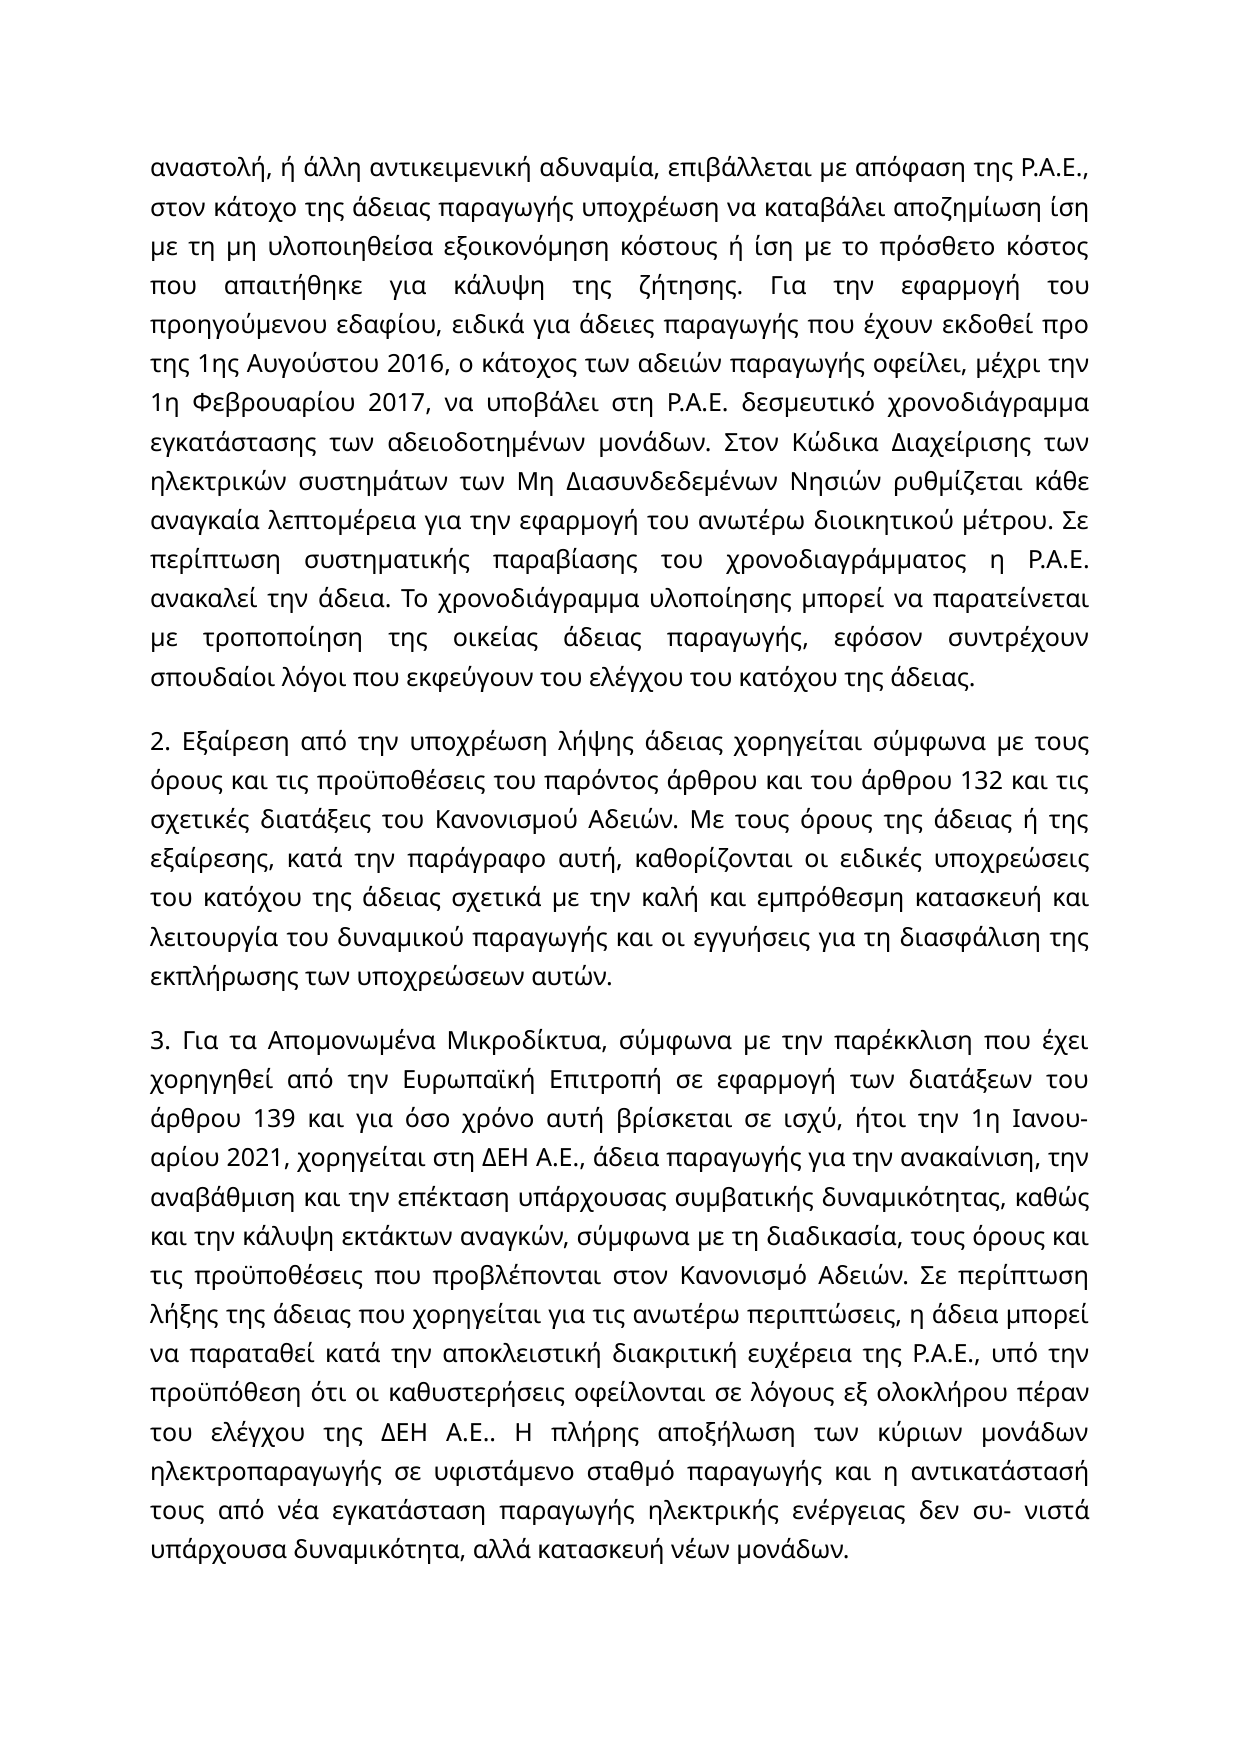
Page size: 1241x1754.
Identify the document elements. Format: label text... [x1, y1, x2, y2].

text αναστολή, ή άλλη αντικειμενική αδυναμία, επιβάλλεται με απόφαση της Ρ.Α.Ε., στον κάτοχο της άδειας παραγωγής υποχρέωση να καταβάλει αποζημίωση ίση με τη μη υλοποιηθείσα εξοικονόμηση κόστους ή ίση με το πρόσθετο κόστος που απαιτήθηκε για κάλυψη της ζήτησης. Για την εφαρμογή του προηγούμενου εδαφίου, ειδικά για άδειες παραγωγής που έχουν εκδοθεί προ της 1ης Αυγούστου 2016, ο κάτοχος των αδειών παραγωγής οφείλει, μέχρι την 1η Φεβρουαρίου 2017, να υποβάλει στη Ρ.Α.Ε. δεσμευτικό χρονοδιάγραμμα εγκατάστασης των αδειοδοτημένων μονάδων. Στον Κώδικα Διαχείρισης των ηλεκτρικών συστημάτων των Μη Διασυνδεδεμένων Νησιών ρυθμίζεται κάθε αναγκαία λεπτομέρεια για την εφαρμογή του ανωτέρω διοικητικού μέτρου. Σε περίπτωση συστηματικής παραβίασης του χρονοδιαγράμματος η Ρ.Α.Ε. ανακαλεί την άδεια. Το χρονοδιάγραμμα υλοποίησης μπορεί να παρατείνεται με τροποποίηση της οικείας άδειας παραγωγής, εφόσον συντρέχουν σπουδαίοι λόγοι που εκφεύγουν του ελέγχου του κατόχου της άδειας. [150, 150, 1090, 693]
text 3. Για τα Απομονωμένα Μικροδίκτυα, σύμφωνα με την παρέκκλιση που έχει χορηγηθεί από την Ευρωπαϊκή Επιτροπή σε εφαρμογή των διατάξεων του άρθρου 139 και για όσο χρόνο αυτή βρίσκεται σε ισχύ, ήτοι την 1η Ιανου- αρίου 2021, χορηγείται στη ΔΕΗ Α.Ε., άδεια παραγωγής για την ανακαίνιση, την αναβάθμιση και την επέκταση υπάρχουσας συμβατικής δυναμικότητας, καθώς και την κάλυψη εκτάκτων αναγκών, σύμφωνα με τη διαδικασία, τους όρους και τις προϋποθέσεις που προβλέπονται στον Κανονισμό Αδειών. Σε περίπτωση λήξης της άδειας που χορηγείται για τις ανωτέρω περιπτώσεις, η άδεια μπορεί να παραταθεί κατά την αποκλειστική διακριτική ευχέρεια της Ρ.Α.Ε., υπό την προϋπόθεση ότι οι καθυστερήσεις οφείλονται σε λόγους εξ ολοκλήρου πέραν του ελέγχου της ΔΕΗ Α.Ε.. Η πλήρης αποξήλωση των κύριων μονάδων ηλεκτροπαραγωγής σε υφιστάμενο σταθμό παραγωγής και η αντικατάστασή τους από νέα εγκατάσταση παραγωγής ηλεκτρικής ενέργειας δεν συ- νιστά υπάρχουσα δυναμικότητα, αλλά κατασκευή νέων μονάδων. [150, 1022, 1090, 1566]
text 2. Εξαίρεση από την υποχρέωση λήψης άδειας χορηγείται σύμφωνα με τους όρους και τις προϋποθέσεις του παρόντος άρθρου και του άρθρου 132 και τις σχετικές διατάξεις του Κανονισμού Αδειών. Με τους όρους της άδειας ή της εξαίρεσης, κατά την παράγραφο αυτή, καθορίζονται οι ειδικές υποχρεώσεις του κατόχου της άδειας σχετικά με την καλή και εμπρόθεσμη κατασκευή και λειτουργία του δυναμικού παραγωγής και οι εγγυήσεις για τη διασφάλιση της εκπλήρωσης των υποχρεώσεων αυτών. [150, 723, 1090, 992]
